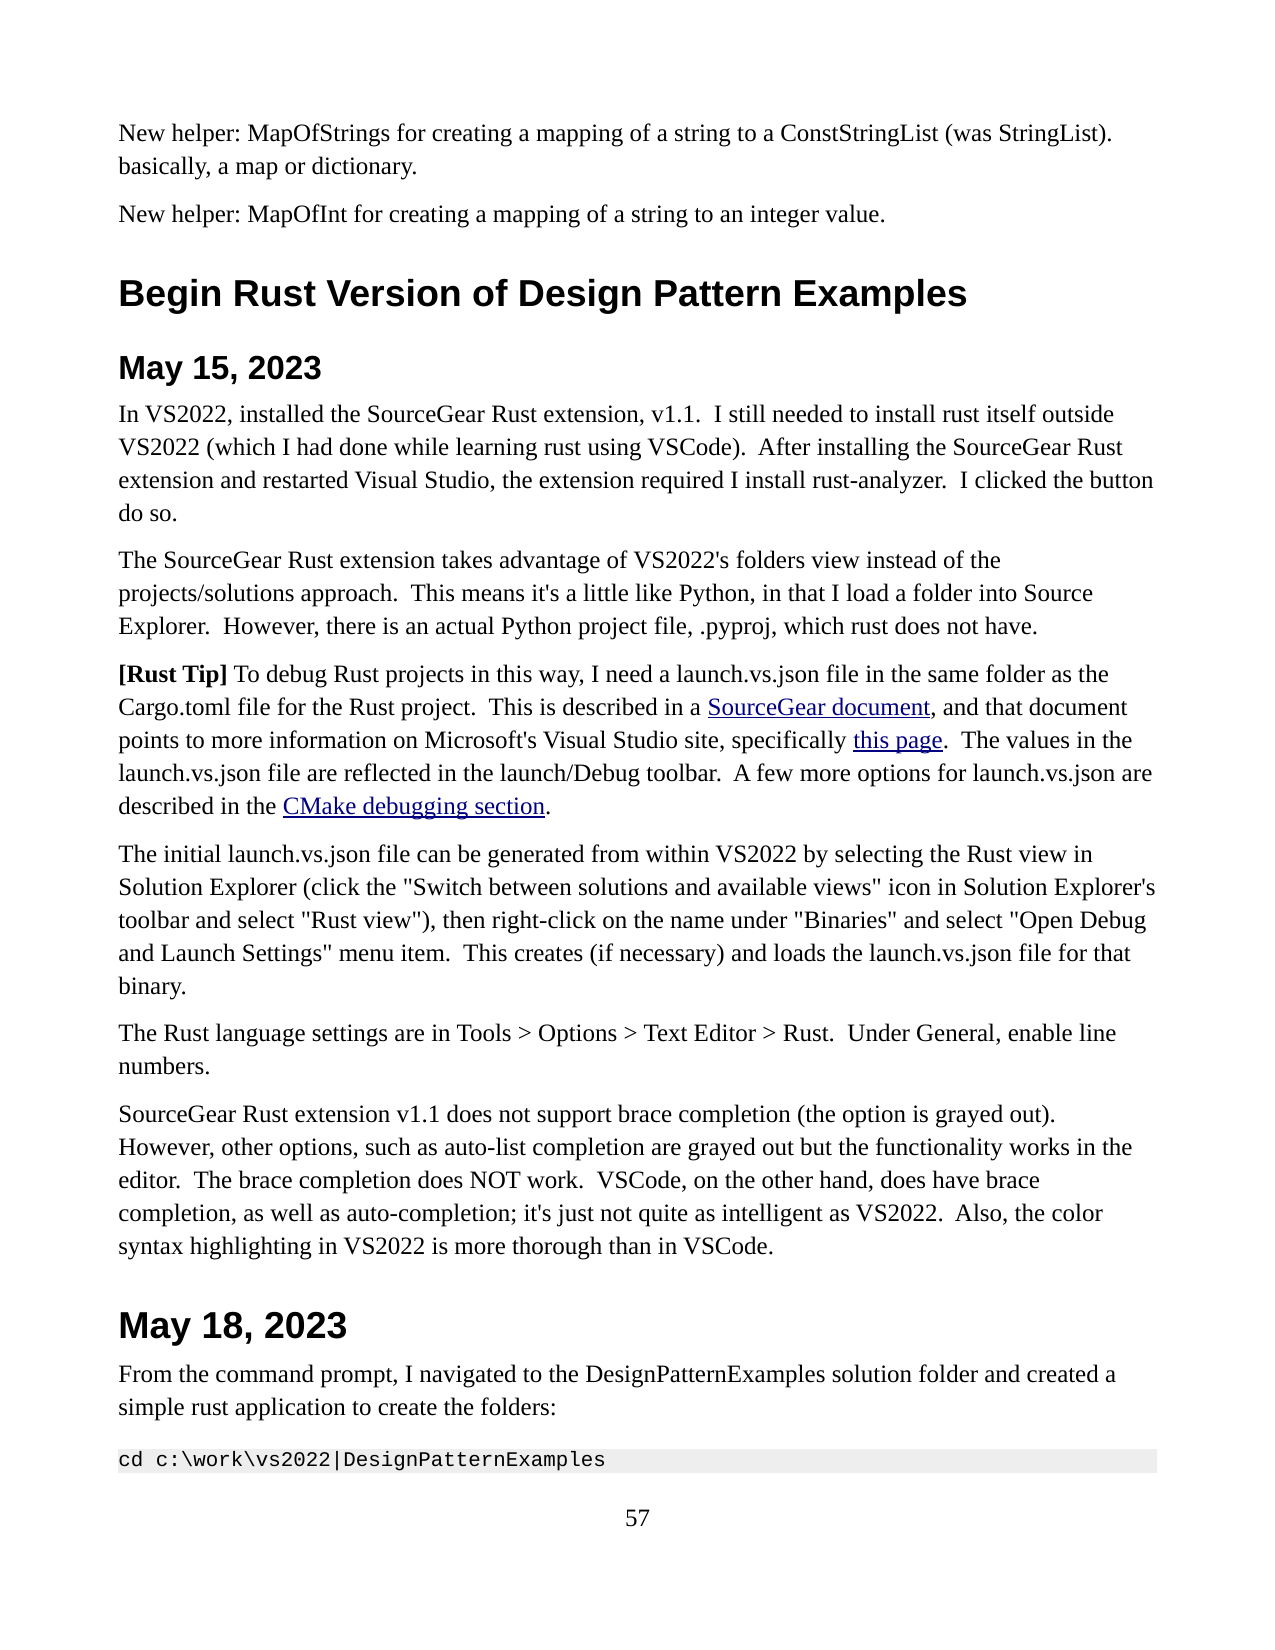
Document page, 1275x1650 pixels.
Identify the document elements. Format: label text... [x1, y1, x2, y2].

text The SourceGear Rust extension takes advantage of VS2022's folders view instead of the projects/solutions approach. This means it's a little like Python, in that I load a folder into Source Explorer. However, there is an actual Python project file, .pyproj, which rust does not have. [118, 545, 1157, 640]
text The Rust language settings are in Tools > Options > Text Editor > Rust. Under General, enable line numbers. [118, 1018, 1157, 1080]
text The initial launch.vs.json file can be generated from within VS2022 by selecting the Rust view in Solution Explorer (click the "Switch between solutions and available views" icon in Solution Explorer's toolbar and select "Rust view"), then right-click on the name under "Binaries" and select "Open Debug and Launch Settings" menu item. This creates (if necessary) and loads the launch.vs.json file for that binary. [118, 839, 1157, 999]
text From the command prompt, I navigated to the DesignPatternExamples solution folder and created a simple rust application to create the folders: [118, 1359, 1157, 1421]
text New helper: MapOfStrings for creating a mapping of a string to a ConstStringList (was StringList). basically, a map or dictionary. [118, 118, 1157, 180]
subtitle May 15, 2023 [118, 348, 1157, 386]
text [Rust Tip] To debug Rust projects in this way, I need a launch.vs.json file in the same folder as the Cargo.toml file for the Rust project. This is described in a SourceGear document, and that document points to more information on Microsoft's Visual Studio site, specifically this page. The values in the launch.vs.json file are reflected in the launch/Debug toolbar. A few more options for launch.vs.json are described in the CMake debugging section. [118, 659, 1157, 820]
text New helper: MapOfInt for creating a mapping of a string to an integer value. [118, 199, 1157, 227]
subtitle Begin Rust Version of Design Pattern Examples [118, 271, 1157, 314]
text cd c:\work\vs2022|DesignPatternExamples [118, 1449, 1157, 1473]
text SourceGear Rust extension v1.1 does not support brace completion (the option is grayed out). However, other options, such as auto-list completion are grayed out but the functionality works in the editor. The brace completion does NOT work. VSCode, on the other hand, does have brace completion, as well as auto-completion; it's just not quite as intelligent as VS2022. Also, the color syntax highlighting in VS2022 is more thorough than in VSCode. [118, 1099, 1157, 1260]
subtitle May 18, 2023 [118, 1304, 1157, 1347]
text In VS2022, installed the SourceGear Rust extension, v1.1. I still needed to install rust itself outside VS2022 (which I had done while learning rust using VSCode). After installing the SourceGear Rust extension and restarted Visual Studio, the extension required I install rust-analyzer. I clicked the button do so. [118, 399, 1157, 527]
